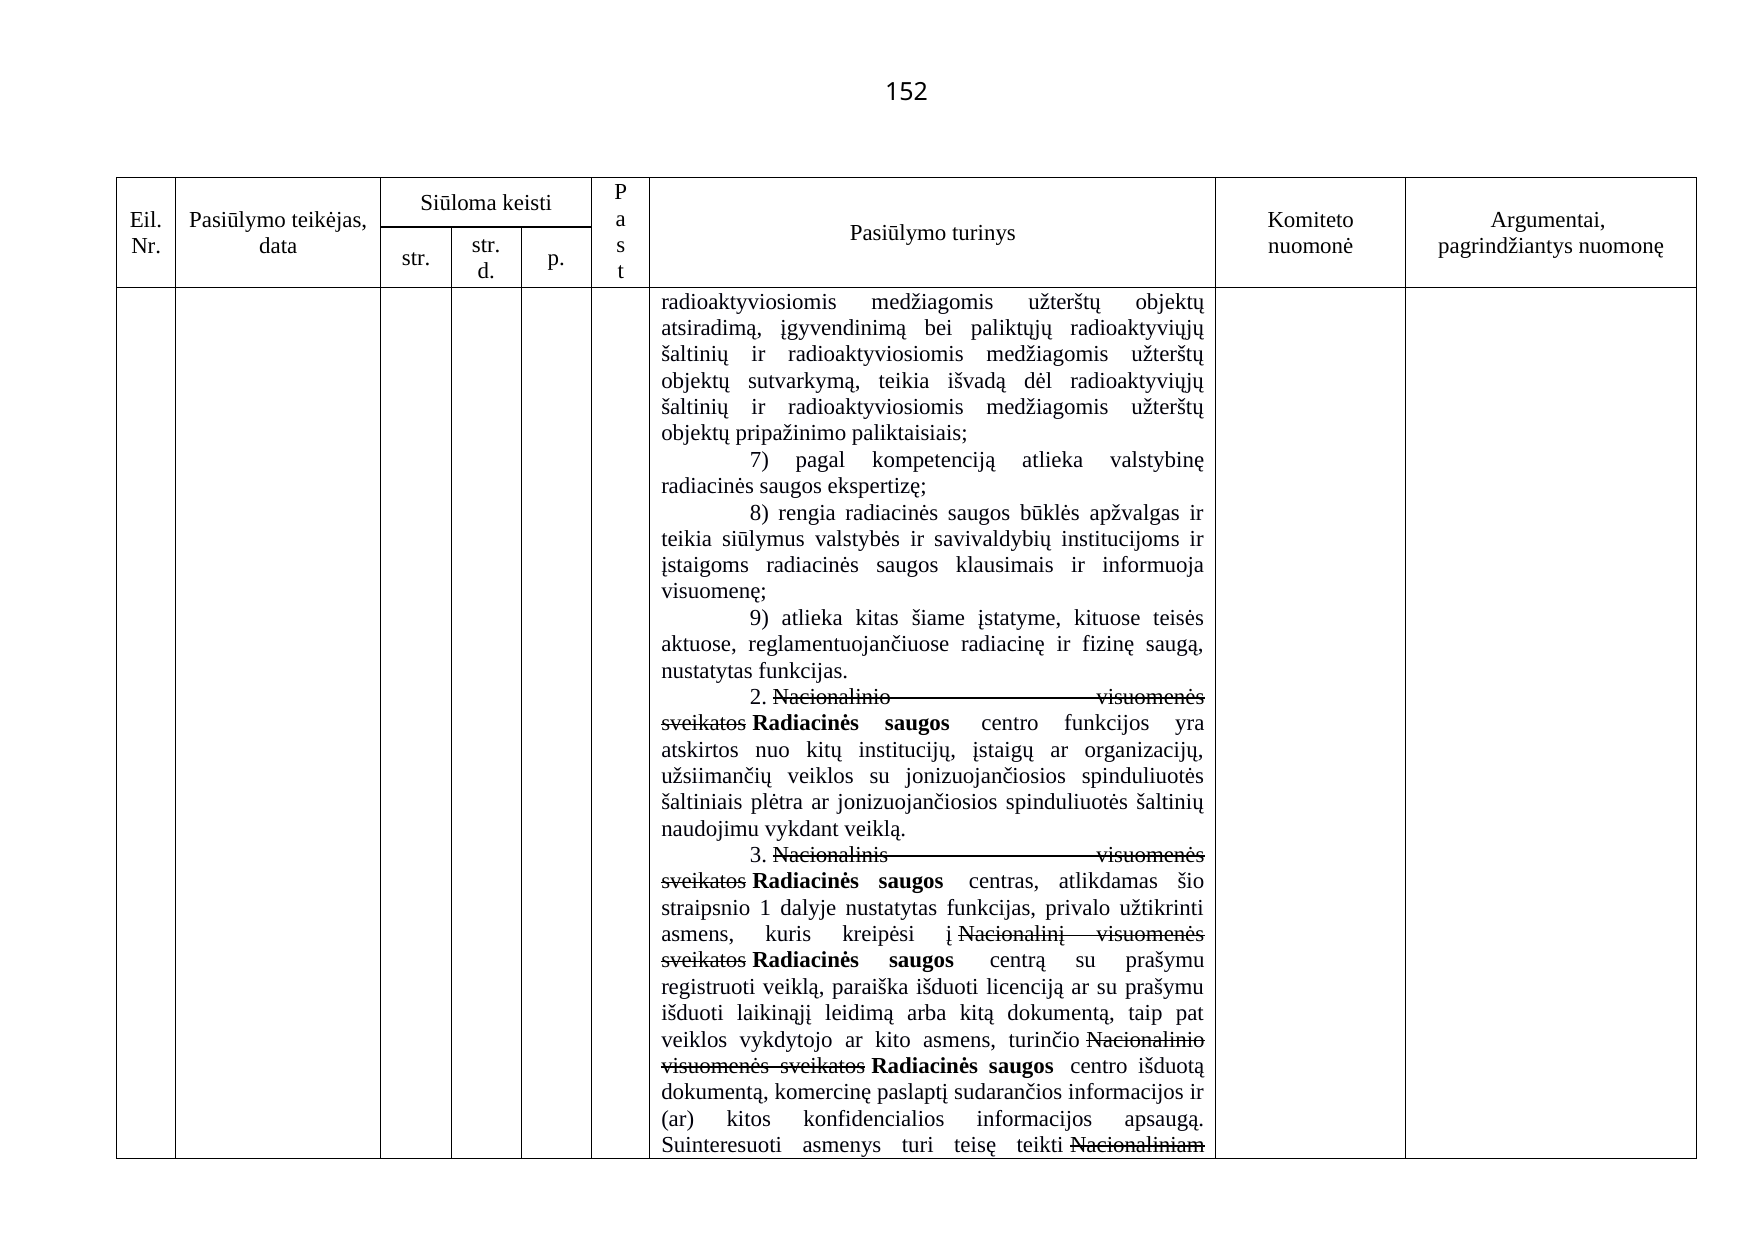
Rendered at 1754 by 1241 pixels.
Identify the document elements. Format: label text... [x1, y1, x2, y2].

table_header Pasiūlymo teikėjas, data [176, 178, 380, 287]
table_cell str. [381, 228, 451, 287]
table_header Komiteto nuomonė [1216, 178, 1405, 287]
table_header Argumentai, pagrindžiantys nuomonę [1406, 178, 1696, 287]
table_cell str. d. [452, 228, 521, 287]
table_cell [592, 288, 649, 1157]
table_cell [452, 288, 521, 1157]
table_header Pasiūlymo turinys [650, 178, 1215, 287]
table_cell [176, 288, 380, 1157]
table_cell [1216, 288, 1405, 1157]
table_cell [117, 288, 175, 1157]
table_header Eil. Nr. [117, 178, 175, 287]
table_cell [381, 288, 451, 1157]
table_cell radioaktyviosiomis medžiagomis užterštų objektų atsiradimą, įgyvendinimą bei paliktųjų radioaktyviųjų šaltinių ir radioaktyviosiomis medžiagomis užterštų objektų sutvarkymą, teikia išvadą dėl radioaktyviųjų šaltinių ir radioaktyviosiomis medžiagomis užterštų objektų pripažinimo paliktaisiais; 7) pagal kompetenciją atlieka valstybinę radiacinės saugos ekspertizę; 8) rengia radiacinės saugos būklės apžvalgas ir teikia siūlymus valstybės ir savivaldybių institucijoms ir įstaigoms radiacinės saugos klausimais ir informuoja visuomenę; 9) atlieka kitas šiame įstatyme, kituose teisės aktuose, reglamentuojančiuose radiacinę ir fizinę saugą, nustatytas funkcijas. 2. Nacionalinio visuomenės sveikatos Radiacinės saugos centro funkcijos yra atskirtos nuo kitų institucijų, įstaigų ar organizacijų, užsiimančių veiklos su jonizuojančiosios spinduliuotės šaltiniais plėtra ar jonizuojančiosios spinduliuotės šaltinių naudojimu vykdant veiklą. 3. Nacionalinis visuomenės sveikatos Radiacinės saugos centras, atlikdamas šio straipsnio 1 dalyje nustatytas funkcijas, privalo užtikrinti asmens, kuris kreipėsi į Nacionalinį visuomenės sveikatos Radiacinės saugos centrą su prašymu registruoti veiklą, paraiška išduoti licenciją ar su prašymu išduoti laikinąjį leidimą arba kitą dokumentą, taip pat veiklos vykdytojo ar kito asmens, turinčio Nacionalinio visuomenės sveikatos Radiacinės saugos centro išduotą dokumentą, komercinę paslaptį sudarančios informacijos ir (ar) kitos konfidencialios informacijos apsaugą. Suinteresuoti asmenys turi teisę teikti Nacionaliniam [650, 288, 1215, 1157]
table_cell [1406, 288, 1696, 1157]
table_cell [522, 288, 591, 1157]
table_header Siūloma keisti [381, 178, 591, 226]
table_cell p. [522, 228, 591, 287]
table_header Pastabos [592, 178, 649, 287]
